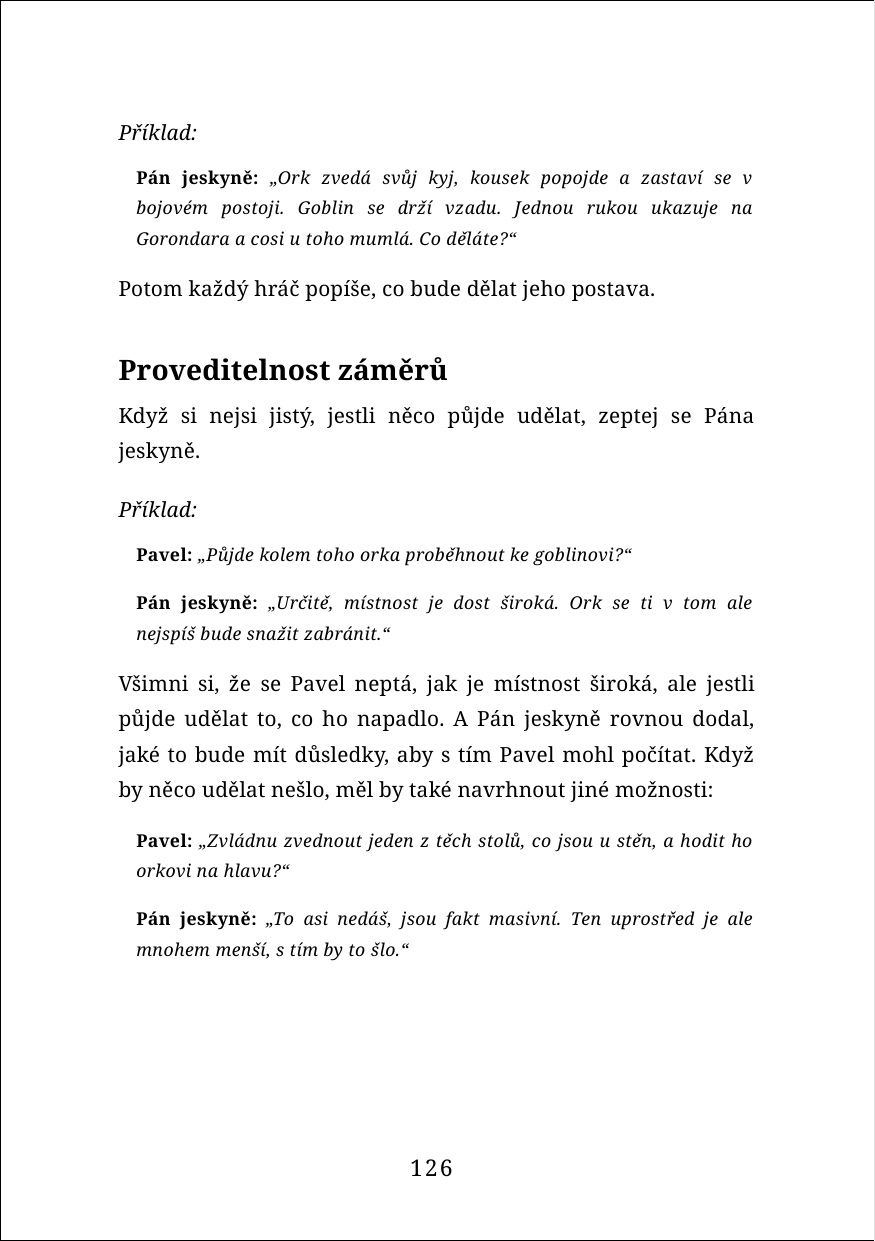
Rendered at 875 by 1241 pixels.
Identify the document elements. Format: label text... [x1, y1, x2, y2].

text Pán jeskyně: „To asi nedáš, jsou fakt masivní. Ten uprostřed je ale mnohem menší, s tím by to šlo.“ [136, 907, 756, 961]
text Potom každý hráč popíše, co bude dělat jeho postava. [118, 274, 756, 302]
text Pavel: „Zvládnu zvednout jeden z těch stolů, co jsou u stěn, a hodit ho orkovi na hlavu?“ [136, 829, 756, 883]
text Příklad: [118, 496, 756, 524]
text Příklad: [118, 118, 756, 147]
text Pavel: „Půjde kolem toho orka proběhnout ke goblinovi?“ [136, 543, 756, 567]
subtitle Proveditelnost záměrů [118, 351, 756, 389]
text Když si nejsi jistý, jestli něco půjde udělat, zeptej se Pána jeskyně. [118, 401, 756, 465]
text Pán jeskyně: „Určitě, místnost je dost široká. Ork se ti v tom ale nejspíš bude snažit zabránit.“ [136, 591, 756, 645]
text Pán jeskyně: „Ork zvedá svůj kyj, kousek popojde a zastaví se v bojovém postoji. Goblin se drží vzadu. Jednou rukou ukazuje na Gorondara a cosi u toho mumlá. Co děláte?“ [136, 166, 756, 250]
text Všimni si, že se Pavel neptá, jak je místnost široká, ale jestli půjde udělat to, co ho napadlo. A Pán jeskyně rovnou dodal, jaké to bude mít důsledky, aby s tím Pavel mohl počítat. Když by něco udělat nešlo, měl by také navrhnout jiné možnosti: [118, 669, 756, 804]
